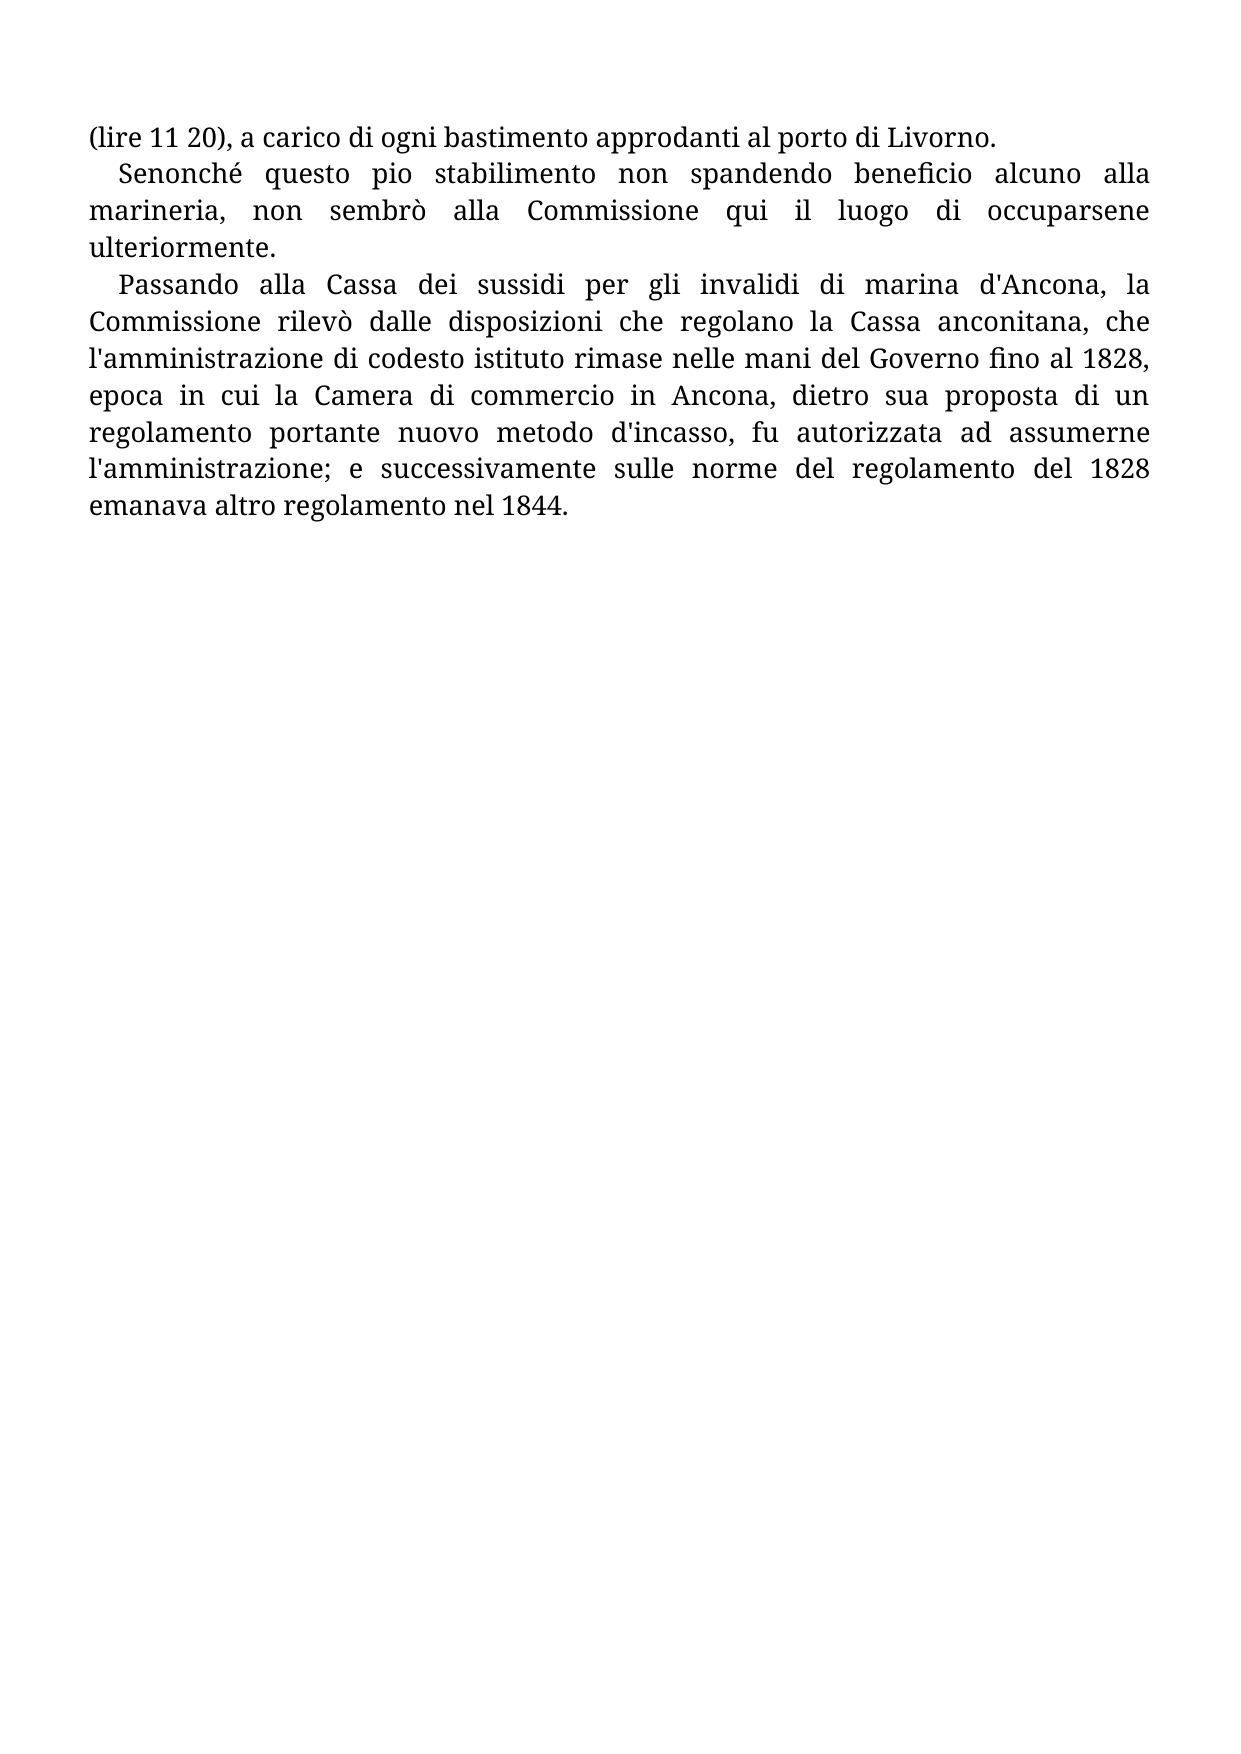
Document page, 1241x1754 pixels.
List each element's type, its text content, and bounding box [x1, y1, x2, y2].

text Passando alla Cassa dei sussidi per gli invalidi di marina d'Ancona, la Commissione rilevò dalle disposizioni che regolano la Cassa anconitana, che l'amministrazione di codesto istituto rimase nelle mani del Governo fino al 1828, epoca in cui la Camera di commercio in Ancona, dietro sua proposta di un regolamento portante nuovo metodo d'incasso, fu autorizzata ad assumerne l'amministrazione; e successivamente sulle norme del regolamento del 1828 emanava altro regolamento nel 1844. [88, 266, 1152, 524]
text Senonché questo pio stabilimento non spandendo beneficio alcuno alla marineria, non sembrò alla Commissione qui il luogo di occuparsene ulteriormente. [88, 155, 1152, 266]
text (lire 11 20), a carico di ogni bastimento approdanti al porto di Livorno. [88, 118, 1152, 155]
